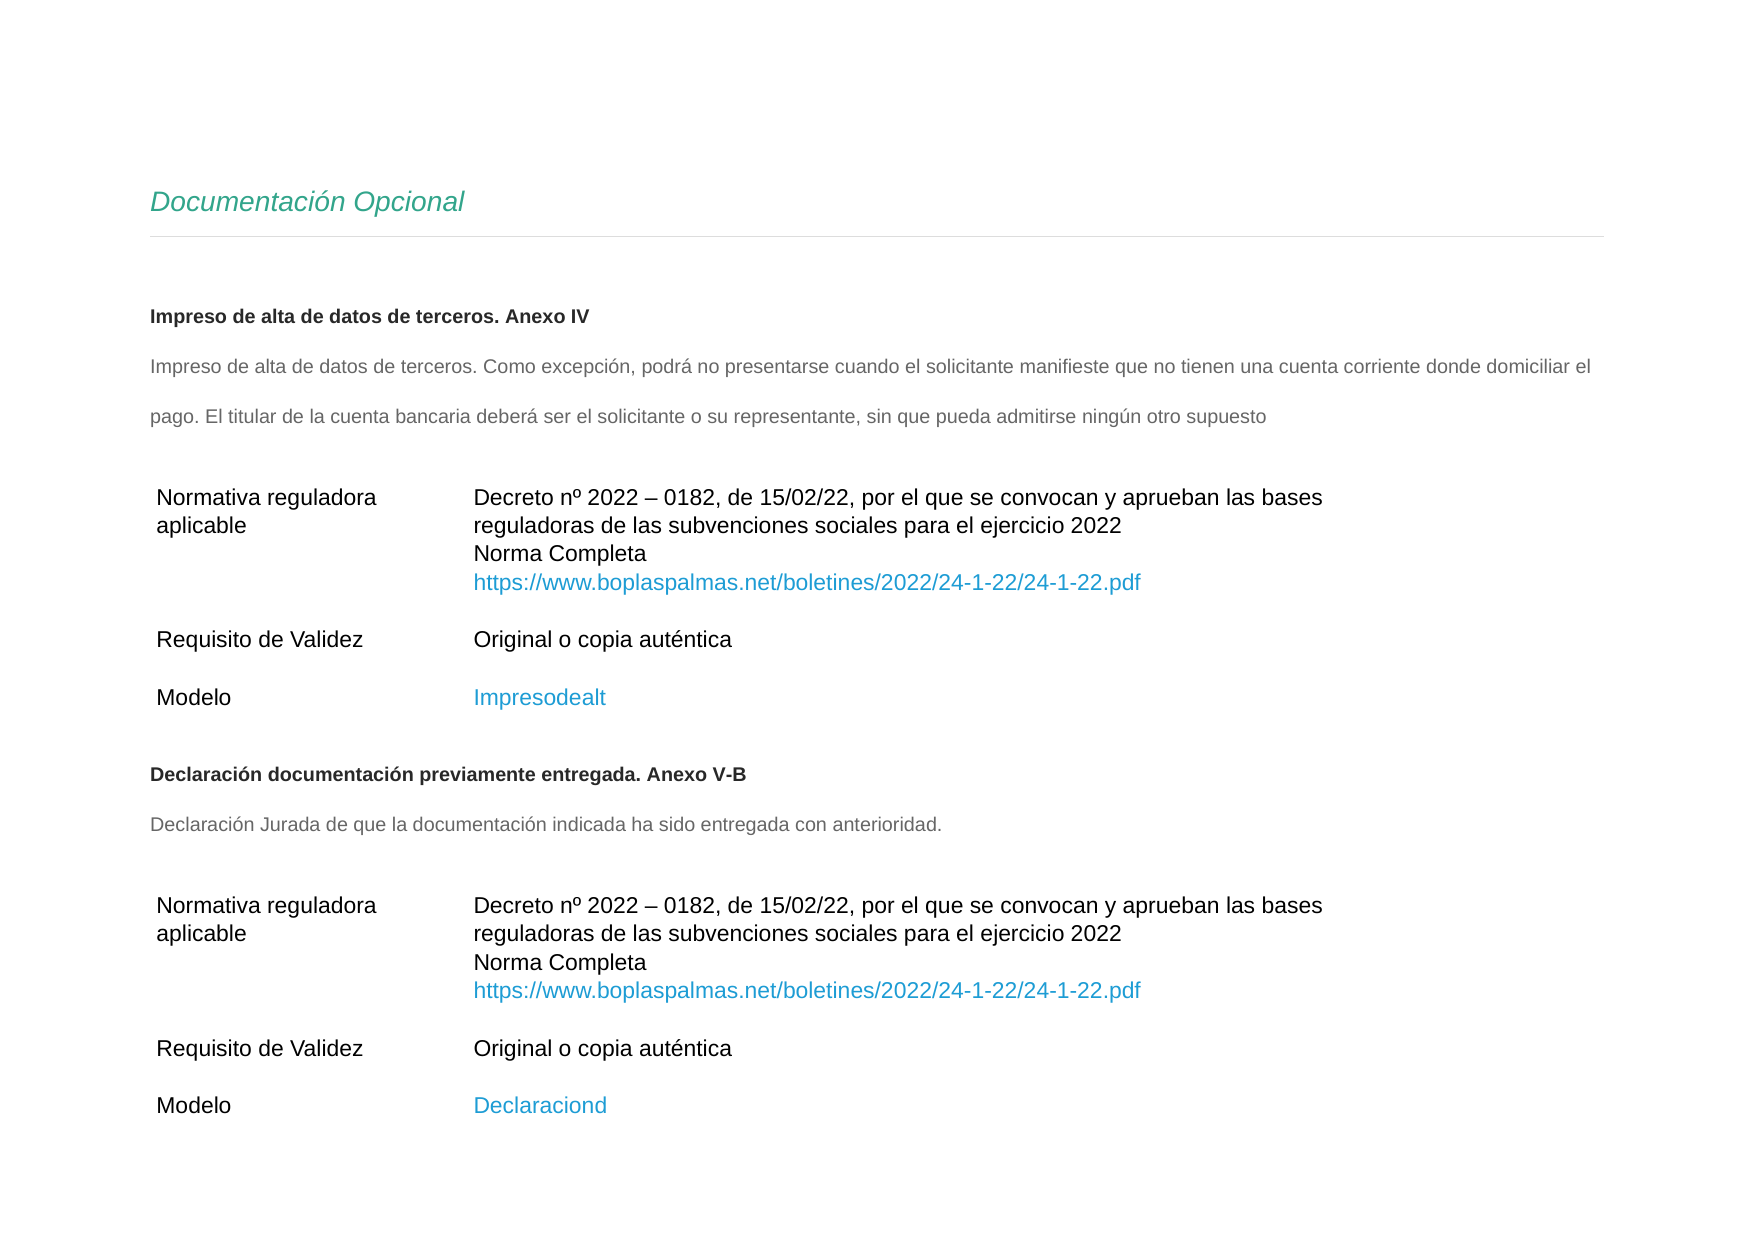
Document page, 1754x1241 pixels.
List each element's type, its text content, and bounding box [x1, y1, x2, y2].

text Declaración documentación previamente entregada. Anexo V-B [150, 735, 1604, 785]
table_header Decreto nº 2022 – 0182, de 15/02/22, por el que se convocan y aprueban las bases reguladoras de las subvenciones sociales para el ejercicio 2022 Norma Completa https://www.boplaspalmas.net/boletines/2022/24-1-22/24-1-22.pdf [467, 885, 1403, 1028]
table_header Decreto nº 2022 – 0182, de 15/02/22, por el que se convocan y aprueban las bases reguladoras de las subvenciones sociales para el ejercicio 2022 Norma Completa https://www.boplaspalmas.net/boletines/2022/24-1-22/24-1-22.pdf [467, 477, 1403, 620]
text Impreso de alta de datos de terceros. Como excepción, podrá no presentarse cuando el solicitante manifieste que no tienen una cuenta corriente donde domiciliar el pago. El titular de la cuenta bancaria deberá ser el solicitante o su representante, sin que pueda admitirse ningún otro supuesto [150, 327, 1604, 427]
table_header Normativa reguladora aplicable [150, 885, 467, 1028]
table_cell Modelo [150, 678, 467, 735]
table_cell Requisito de Validez [150, 1028, 467, 1086]
table_cell Impresodealt [467, 678, 1403, 735]
table_cell Modelo [150, 1086, 467, 1143]
subtitle Documentación Opcional [150, 184, 1604, 236]
table_cell Original o copia auténtica [467, 620, 1403, 678]
table_cell Original o copia auténtica [467, 1028, 1403, 1086]
table_cell Declaraciond [467, 1086, 1403, 1143]
text Impreso de alta de datos de terceros. Anexo IV [150, 277, 1604, 327]
table_header Normativa reguladora aplicable [150, 477, 467, 620]
table_cell Requisito de Validez [150, 620, 467, 678]
text Declaración Jurada de que la documentación indicada ha sido entregada con anterioridad. [150, 785, 1604, 835]
